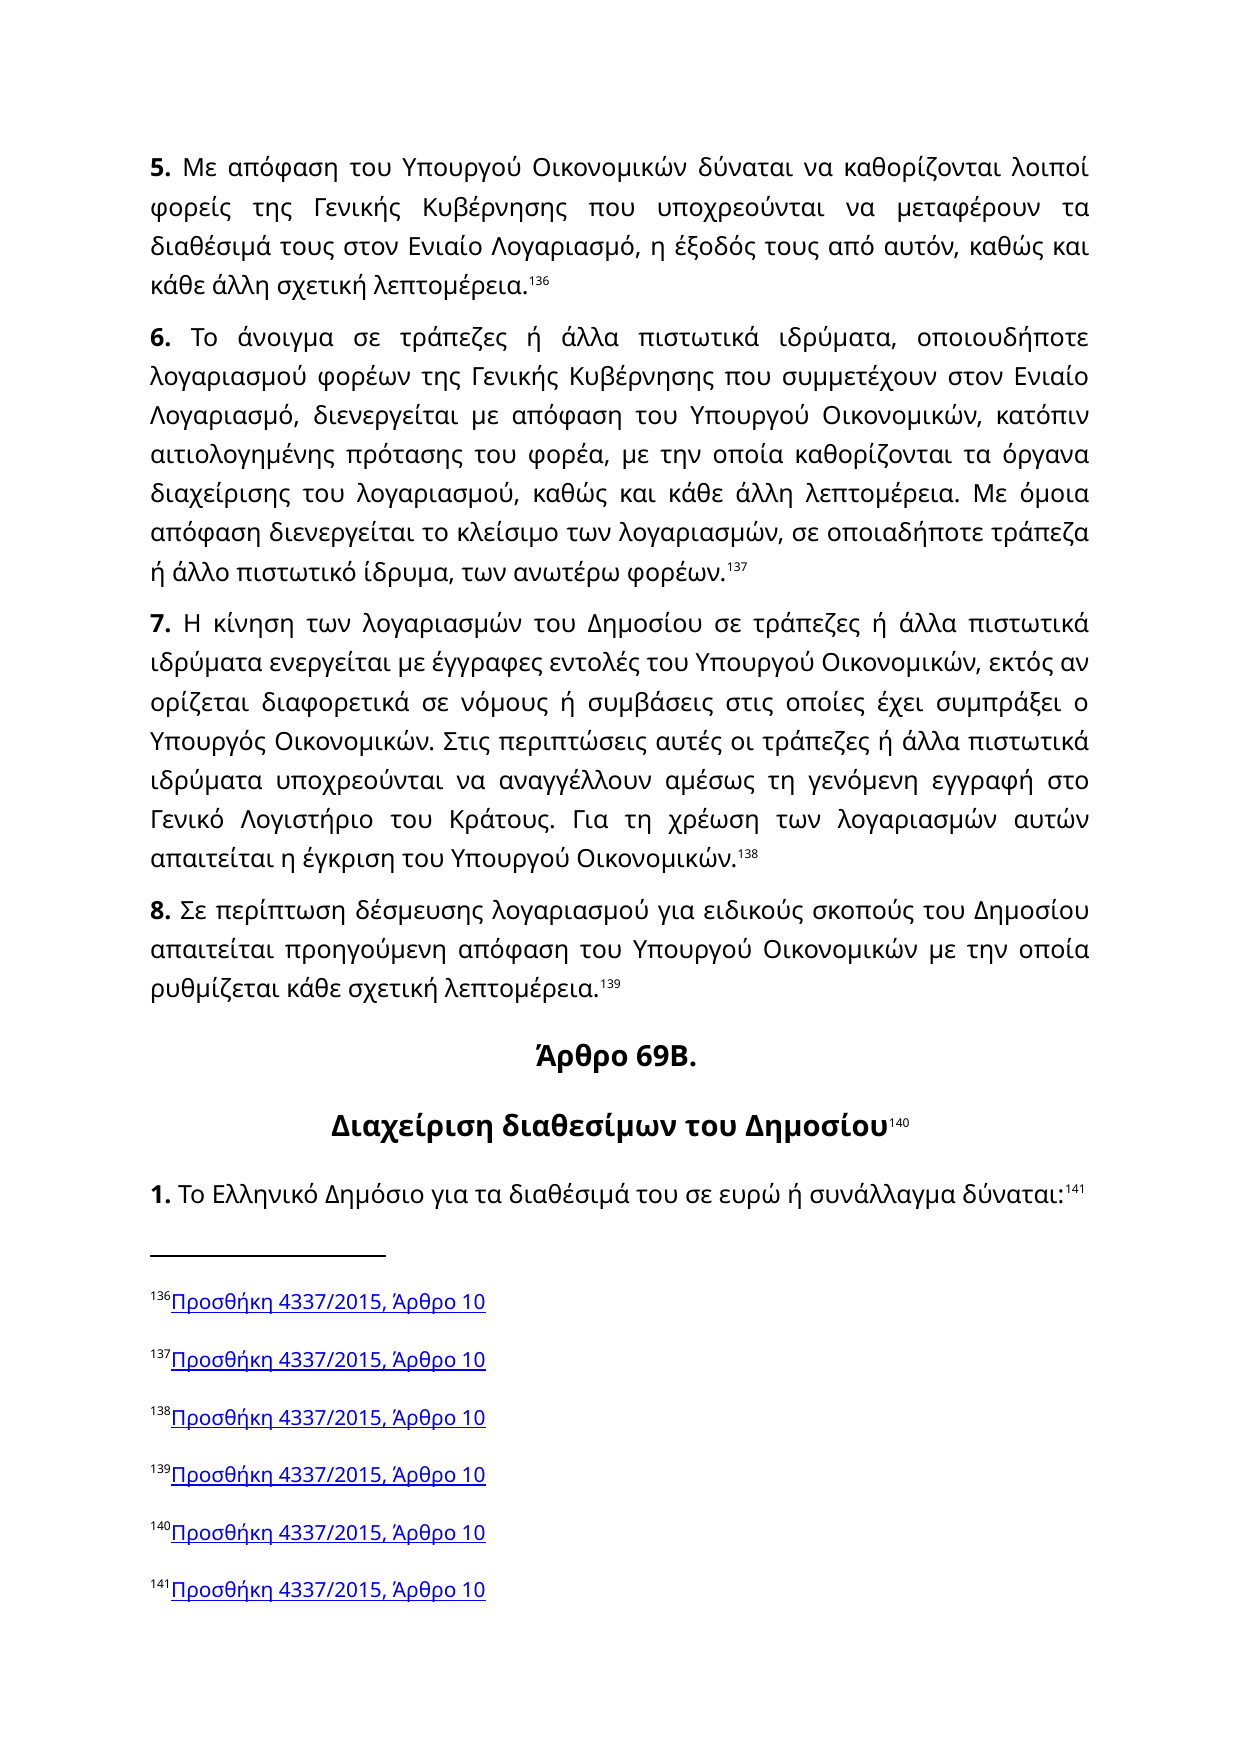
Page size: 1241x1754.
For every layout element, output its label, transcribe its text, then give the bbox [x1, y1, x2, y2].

text 6. Το άνοιγμα σε τράπεζες ή άλλα πιστωτικά ιδρύματα, οποιουδήποτε λογαριασμού φορέων της Γενικής Κυβέρνησης που συμμετέχουν στον Ενιαίο Λογαριασμό, διενεργείται με απόφαση του Υπουργού Οικονομικών, κατόπιν αιτιολογημένης πρότασης του φορέα, με την οποία καθορίζονται τα όργανα διαχείρισης του λογαριασμού, καθώς και κάθε άλλη λεπτομέρεια. Με όμοια απόφαση διενεργείται το κλείσιμο των λογαριασμών, σε οποιαδήποτε τράπεζα ή άλλο πιστωτικό ίδρυμα, των ανωτέρω φορέων. [150, 319, 1090, 588]
text Προσθήκη 4337/2015, Άρθρο 10 [150, 1403, 1090, 1431]
text Προσθήκη 4337/2015, Άρθρο 10 [150, 1345, 1090, 1373]
subtitle Διαχείριση διαθεσίμων του Δημοσίου [150, 1106, 1090, 1145]
text Προσθήκη 4337/2015, Άρθρο 10 [150, 1460, 1090, 1489]
text 1. Το Ελληνικό Δημόσιο για τα διαθέσιμά του σε ευρώ ή συνάλλαγμα δύναται: [150, 1176, 1090, 1210]
text 7. Η κίνηση των λογαριασμών του Δημοσίου σε τράπεζες ή άλλα πιστωτικά ιδρύματα ενεργείται με έγγραφες εντολές του Υπουργού Οικονομικών, εκτός αν ορίζεται διαφορετικά σε νόμους ή συμβάσεις στις οποίες έχει συμπράξει ο Υπουργός Οικονομικών. Στις περιπτώσεις αυτές οι τράπεζες ή άλλα πιστωτικά ιδρύματα υποχρεούνται να αναγγέλλουν αμέσως τη γενόμενη εγγραφή στο Γενικό Λογιστήριο του Κράτους. Για τη χρέωση των λογαριασμών αυτών απαιτείται η έγκριση του Υπουργού Οικονομικών. [150, 606, 1090, 875]
subtitle Άρθρο 69Β. [150, 1035, 1090, 1075]
text Προσθήκη 4337/2015, Άρθρο 10 [150, 1518, 1090, 1546]
text Προσθήκη 4337/2015, Άρθρο 10 [150, 1287, 1090, 1316]
text Προσθήκη 4337/2015, Άρθρο 10 [150, 1576, 1090, 1604]
text 5. Με απόφαση του Υπουργού Οικονομικών δύναται να καθορίζονται λοιποί φορείς της Γενικής Κυβέρνησης που υποχρεούνται να μεταφέρουν τα διαθέσιμά τους στον Ενιαίο Λογαριασμό, η έξοδός τους από αυτόν, καθώς και κάθε άλλη σχετική λεπτομέρεια. [150, 150, 1090, 302]
text 8. Σε περίπτωση δέσμευσης λογαριασμού για ειδικούς σκοπούς του Δημοσίου απαιτείται προηγούμενη απόφαση του Υπουργού Οικονομικών με την οποία ρυθμίζεται κάθε σχετική λεπτομέρεια. [150, 892, 1090, 1005]
